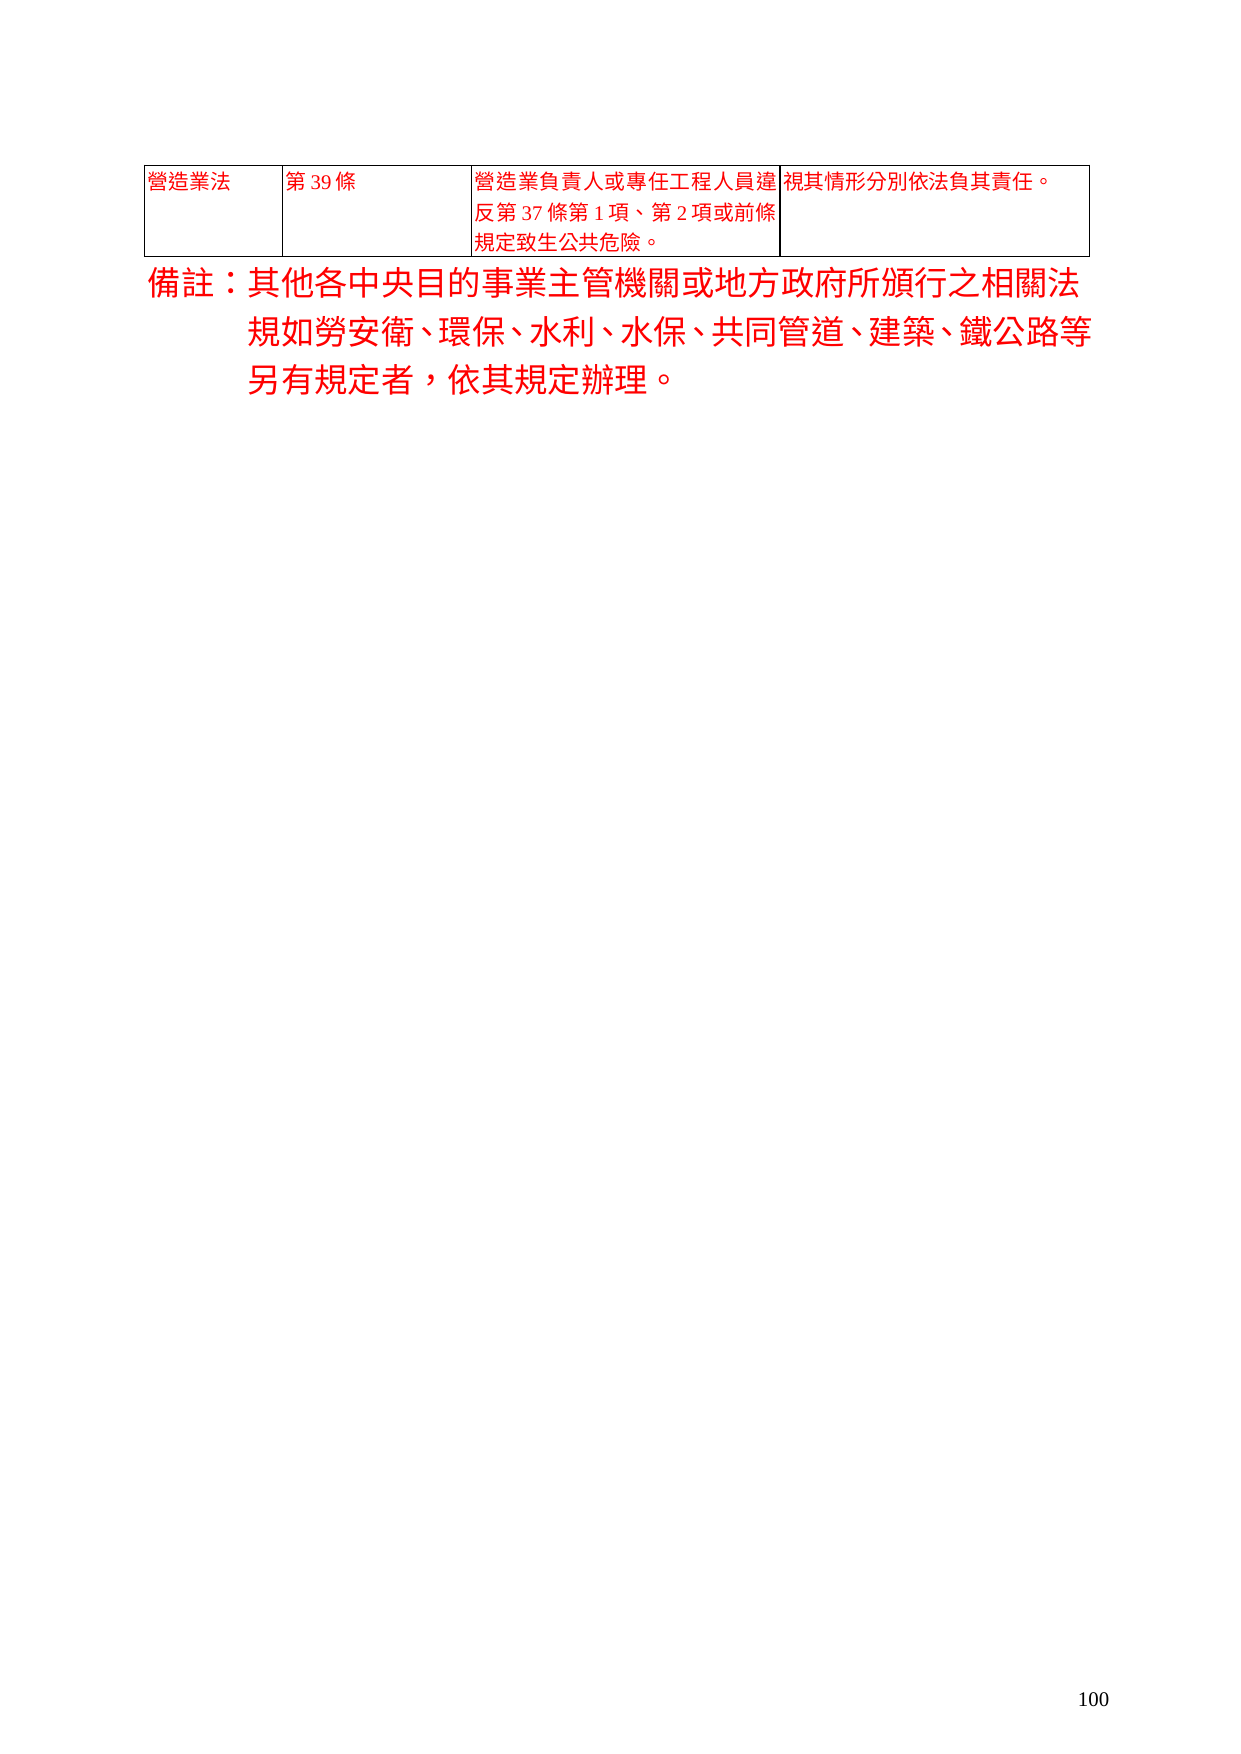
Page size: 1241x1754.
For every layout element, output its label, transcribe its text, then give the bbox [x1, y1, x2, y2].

table_cell 營造業負責人或專任工程人員違反第37條第1項、第2項或前條規定致生公共危險。 [472, 166, 779, 256]
table_cell 第39條 [283, 166, 471, 256]
table_cell 視其情形分別依法負其責任。 [781, 166, 1089, 256]
table_cell 營造業法 [145, 166, 282, 256]
text 備註：其他各中央目的事業主管機關或地方政府所頒行之相關法規如勞安衛、環保、水利、水保、共同管道、建築、鐵公路等另有規定者，依其規定辦理。 [148, 257, 1092, 402]
